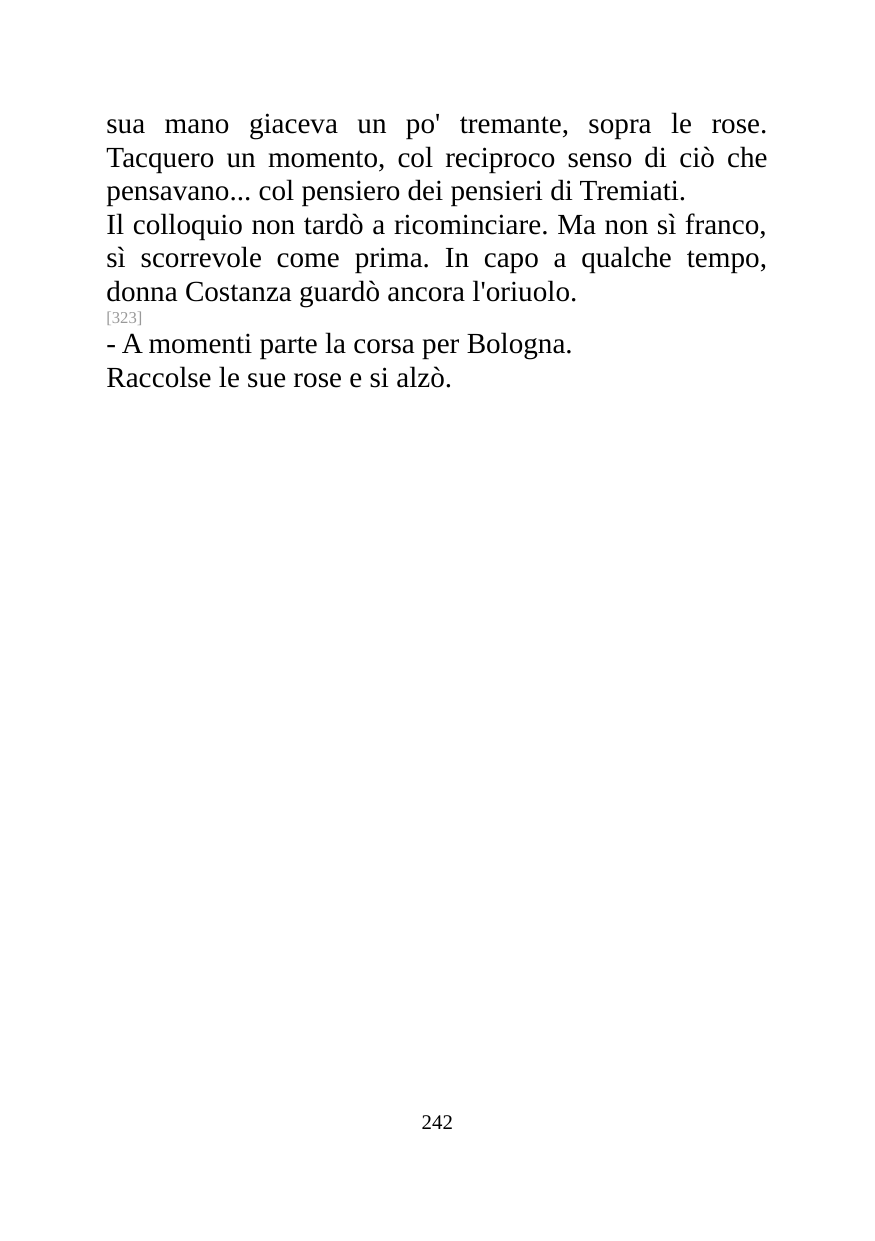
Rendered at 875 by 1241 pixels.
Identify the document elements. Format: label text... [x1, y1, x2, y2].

text - A momenti parte la corsa per Bologna. [106, 327, 768, 360]
text Raccolse le sue rose e si alzò. [106, 360, 768, 394]
text sua mano giaceva un po' tremante, sopra le rose. Tacquero un momento, col reciproco senso di ciò che pensavano... col pensiero dei pensieri di Tremiati. [106, 106, 768, 207]
text Il colloquio non tardò a ricominciare. Ma non sì franco, sì scorrevole come prima. In capo a qualche tempo, donna Costanza guardò ancora l'oriuolo. [106, 207, 768, 307]
text [323] [106, 307, 768, 327]
